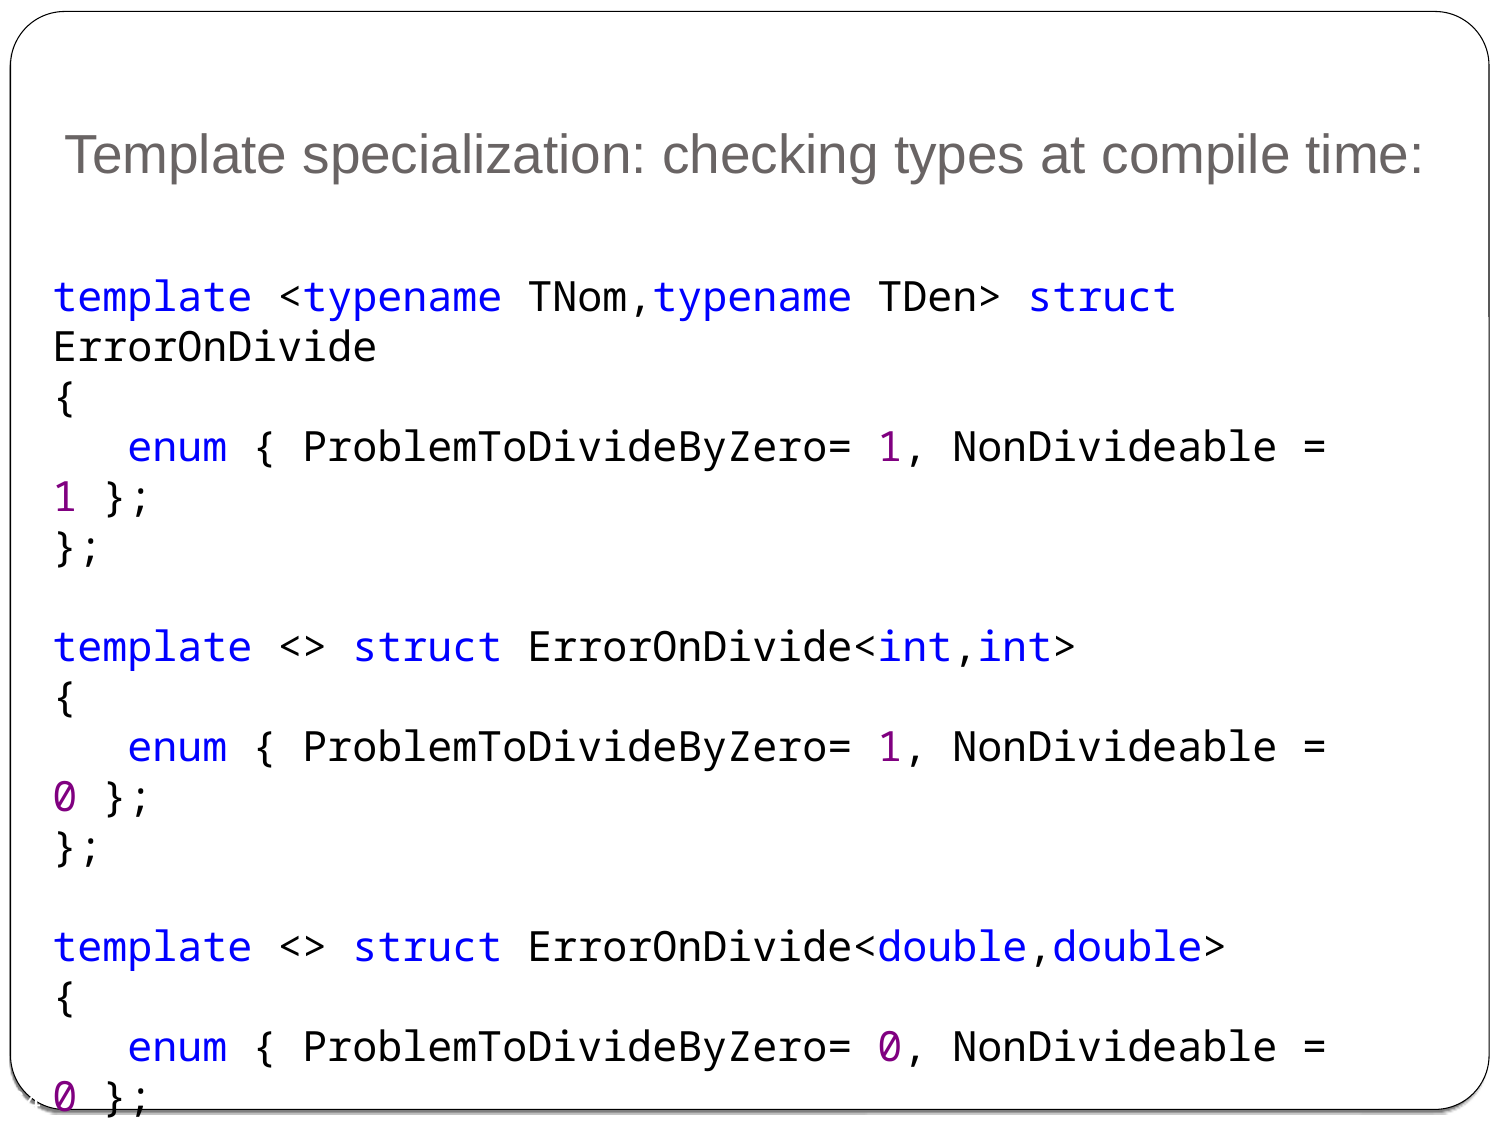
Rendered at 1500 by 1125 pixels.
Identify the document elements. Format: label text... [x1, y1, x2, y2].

list template <typename TNom,typename TDen> struct ErrorOnDivide { enum { ProblemToDivideByZero= 1, NonDivideable = 1 }; }; template <> struct ErrorOnDivide<int,int> { enum { ProblemToDivideByZero= 1, NonDivideable = 0 }; }; template <> struct ErrorOnDivide<double,double> { enum { ProblemToDivideByZero= 0, NonDivideable = 0 }; }; [37, 162, 1463, 1088]
title Template specialization: checking types at compile time: [50, 95, 1450, 162]
slide_number 60 [0, 1074, 50, 1125]
